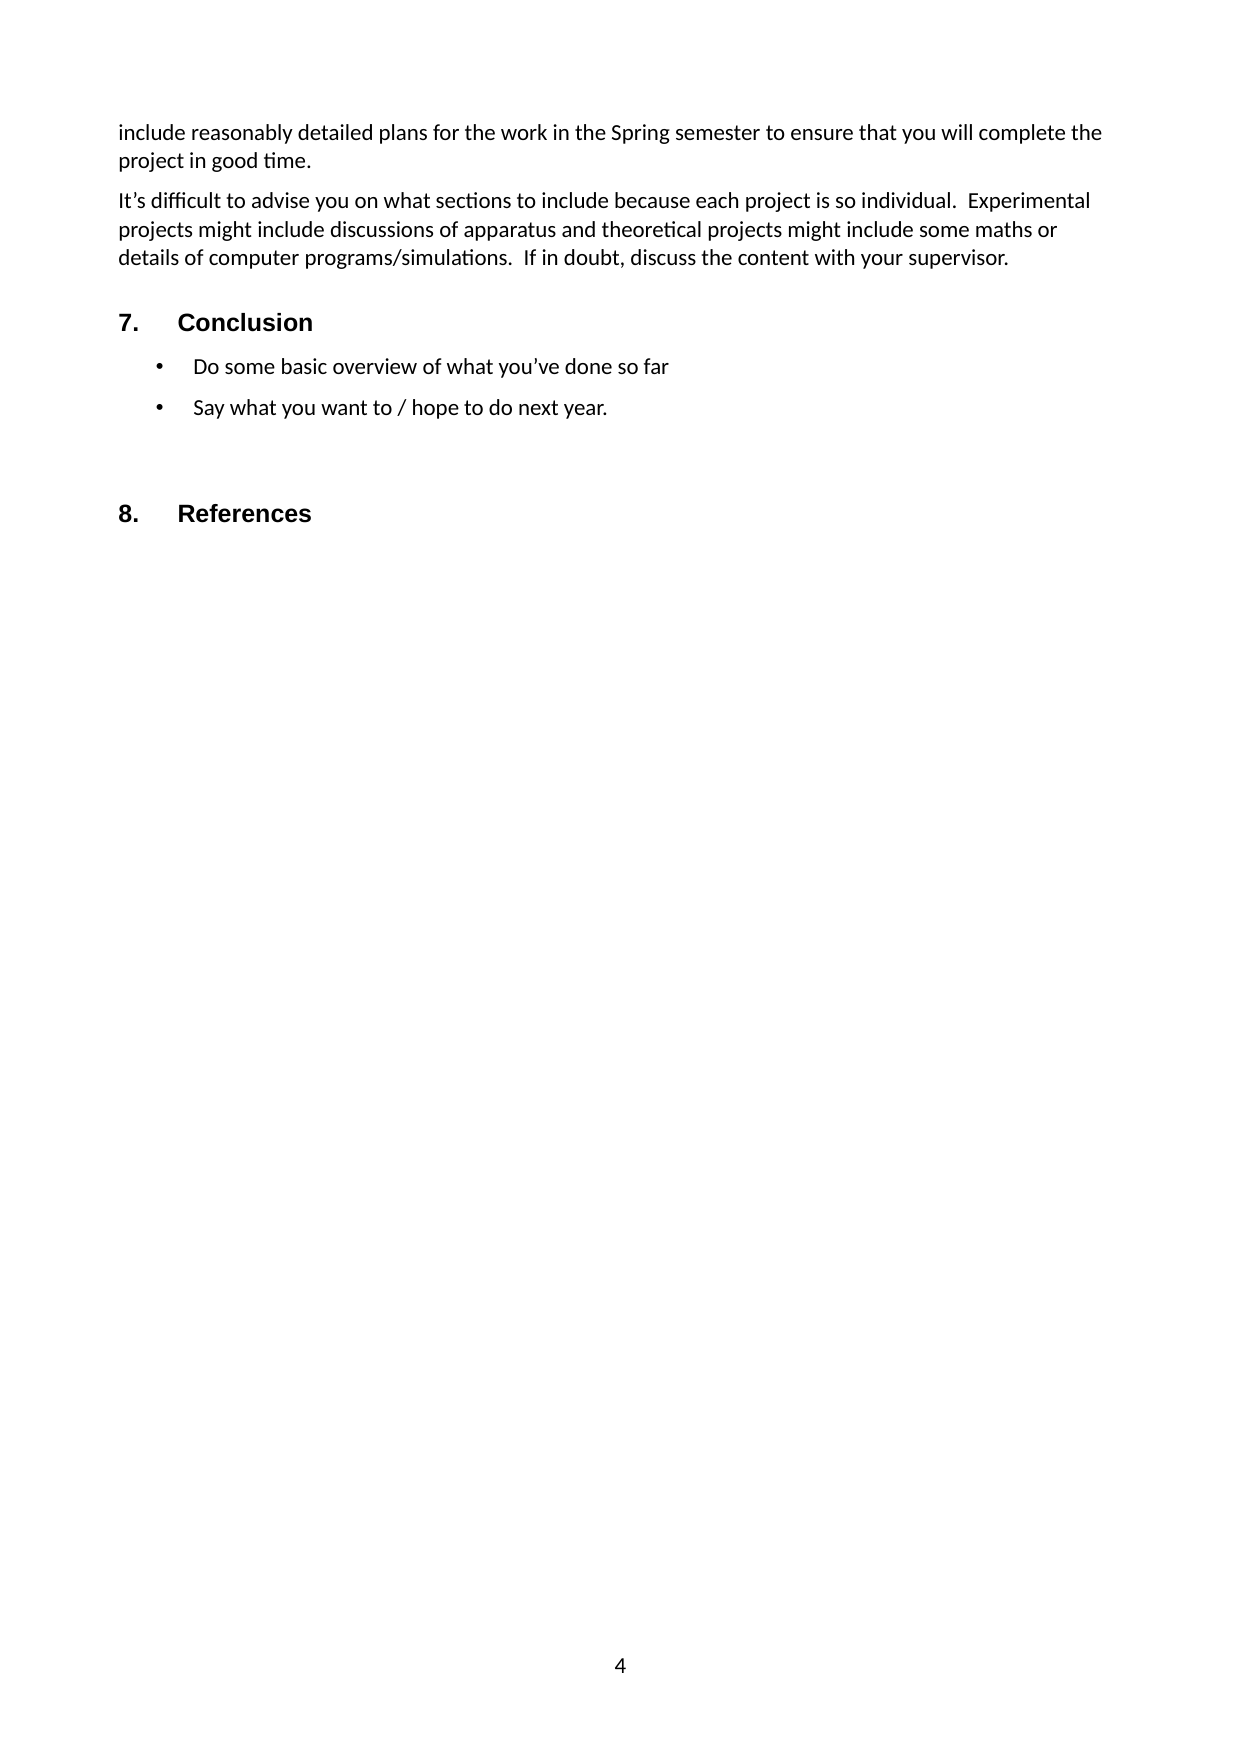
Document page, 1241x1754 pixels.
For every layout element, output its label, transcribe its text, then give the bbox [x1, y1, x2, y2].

list Say what you want to / hope to do next year. [156, 393, 1122, 421]
list Do some basic overview of what you’ve done so far [156, 352, 1122, 380]
subtitle 7. Conclusion [118, 308, 1122, 337]
subtitle 8. References [118, 499, 1122, 528]
text include reasonably detailed plans for the work in the Spring semester to ensure that you will complete the project in good time. [118, 118, 1122, 174]
text It’s difficult to advise you on what sections to include because each project is so individual. Experimental projects might include discussions of apparatus and theoretical projects might include some maths or details of computer programs/simulations. If in doubt, discuss the content with your supervisor. [118, 187, 1122, 271]
